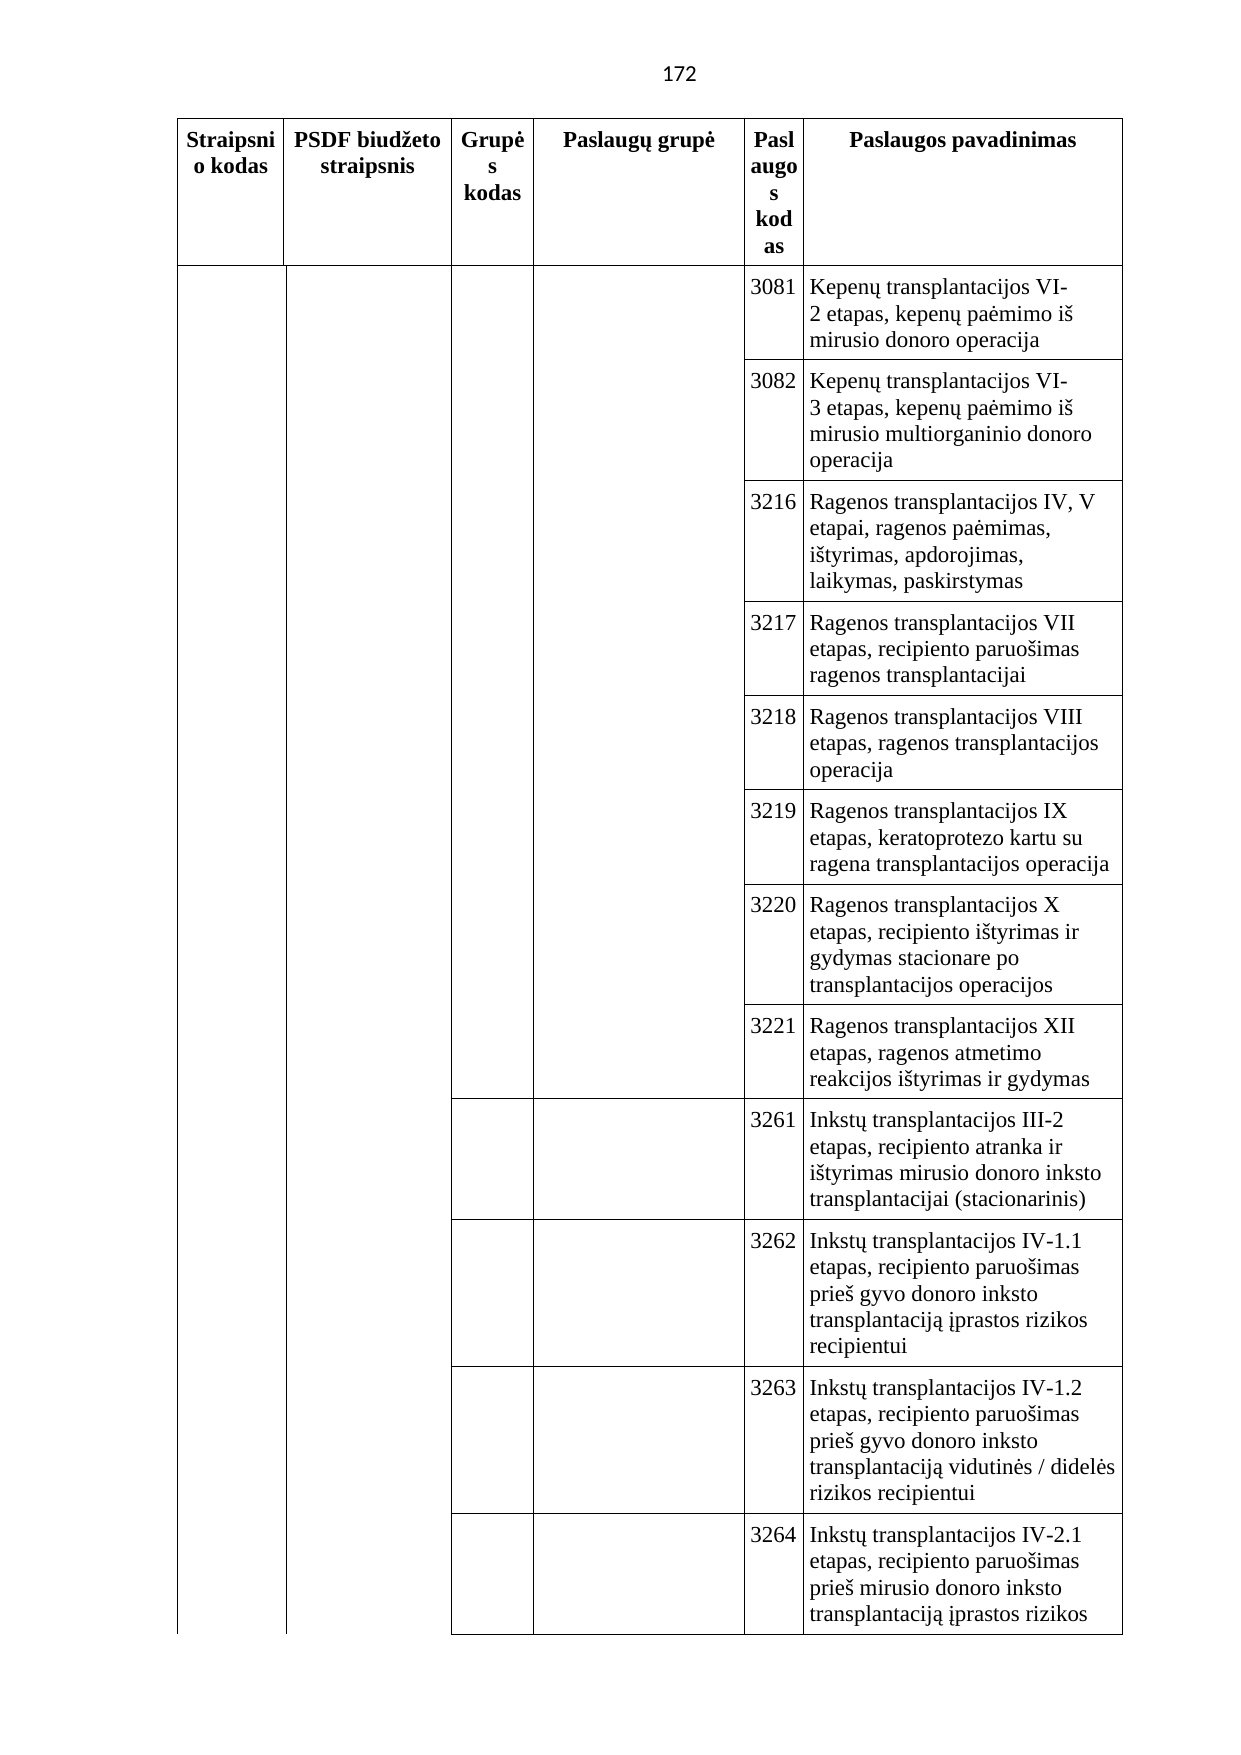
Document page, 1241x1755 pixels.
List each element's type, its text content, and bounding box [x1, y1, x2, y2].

table_cell [534, 1220, 744, 1366]
table_cell [452, 1220, 533, 1366]
table_header Paslaugų grupė [534, 119, 744, 265]
table_cell 3263 [745, 1367, 803, 1513]
table_cell [178, 789, 286, 883]
table_cell Inkstų transplantacijos III-2 etapas, recipiento atranka ir ištyrimas mirusio donoro inksto transplantacijai (stacionarinis) [804, 1099, 1122, 1219]
table_cell 3082 [745, 360, 803, 480]
table_cell [178, 1004, 286, 1098]
table_cell [452, 266, 533, 359]
table_cell [178, 1098, 286, 1219]
table_cell [178, 266, 286, 359]
table_header Straipsnio kodas [178, 119, 283, 265]
table_cell [178, 695, 286, 789]
table_cell 3264 [745, 1514, 803, 1633]
table_cell [178, 601, 286, 695]
table_cell Kepenų transplantacijos VI-2 etapas, kepenų paėmimo iš mirusio donoro operacija [804, 266, 1122, 359]
table_cell [287, 601, 451, 695]
table_cell [287, 884, 451, 1004]
table_cell [534, 266, 744, 359]
table_cell Inkstų transplantacijos IV-1.1 etapas, recipiento paruošimas prieš gyvo donoro inksto transplantaciją įprastos rizikos recipientui [804, 1220, 1122, 1366]
table_header Paslaugos pavadinimas [804, 119, 1122, 265]
table_cell [178, 1513, 286, 1633]
table_cell 3217 [745, 602, 803, 695]
table_cell [178, 480, 286, 601]
table_cell [452, 1514, 533, 1633]
table_cell [452, 359, 533, 1098]
table_cell Inkstų transplantacijos IV-1.2 etapas, recipiento paruošimas prieš gyvo donoro inksto transplantaciją vidutinės / didelės rizikos recipientui [804, 1367, 1122, 1513]
table_cell 3262 [745, 1220, 803, 1366]
table_cell [287, 1513, 451, 1633]
table_cell [452, 1099, 533, 1219]
table_cell [178, 884, 286, 1004]
table_cell Ragenos transplantacijos IV, V etapai, ragenos paėmimas, ištyrimas, apdorojimas, laikymas, paskirstymas [804, 481, 1122, 601]
table_header PSDF biudžeto straipsnis [284, 119, 451, 265]
table_cell Ragenos transplantacijos VIII etapas, ragenos transplantacijos operacija [804, 696, 1122, 789]
table_cell 3221 [745, 1005, 803, 1098]
table_header Paslaugos kodas [745, 119, 803, 265]
table_cell 3216 [745, 481, 803, 601]
table_cell [178, 1219, 286, 1366]
table_cell [287, 480, 451, 601]
table_cell Ragenos transplantacijos X etapas, recipiento ištyrimas ir gydymas stacionare po transplantacijos operacijos [804, 885, 1122, 1004]
table_cell Inkstų transplantacijos IV-2.1 etapas, recipiento paruošimas prieš mirusio donoro inksto transplantaciją įprastos rizikos [804, 1514, 1122, 1633]
table_cell [287, 1004, 451, 1098]
table_cell Ragenos transplantacijos VII etapas, recipiento paruošimas ragenos transplantacijai [804, 602, 1122, 695]
table_cell 3219 [745, 790, 803, 883]
table_cell Ragenos transplantacijos XII etapas, ragenos atmetimo reakcijos ištyrimas ir gydymas [804, 1005, 1122, 1098]
table_cell [287, 1219, 451, 1366]
table_cell [287, 1366, 451, 1513]
table_cell [178, 359, 286, 480]
table_cell 3261 [745, 1099, 803, 1219]
table_cell [534, 1099, 744, 1219]
table_cell Ragenos transplantacijos IX etapas, keratoprotezo kartu su ragena transplantacijos operacija [804, 790, 1122, 883]
table_cell [287, 266, 451, 359]
table_cell [534, 359, 744, 1098]
table_cell [287, 1098, 451, 1219]
table_cell Kepenų transplantacijos VI-3 etapas, kepenų paėmimo iš mirusio multiorganinio donoro operacija [804, 360, 1122, 480]
table_cell [534, 1367, 744, 1513]
table_cell 3220 [745, 885, 803, 1004]
table_cell [534, 1514, 744, 1633]
table_header Grupės kodas [452, 119, 533, 265]
table_cell 3081 [745, 266, 803, 359]
table_cell [287, 789, 451, 883]
table_cell [287, 359, 451, 480]
table_cell [287, 695, 451, 789]
table_cell 3218 [745, 696, 803, 789]
table_cell [178, 1366, 286, 1513]
table_cell [452, 1367, 533, 1513]
